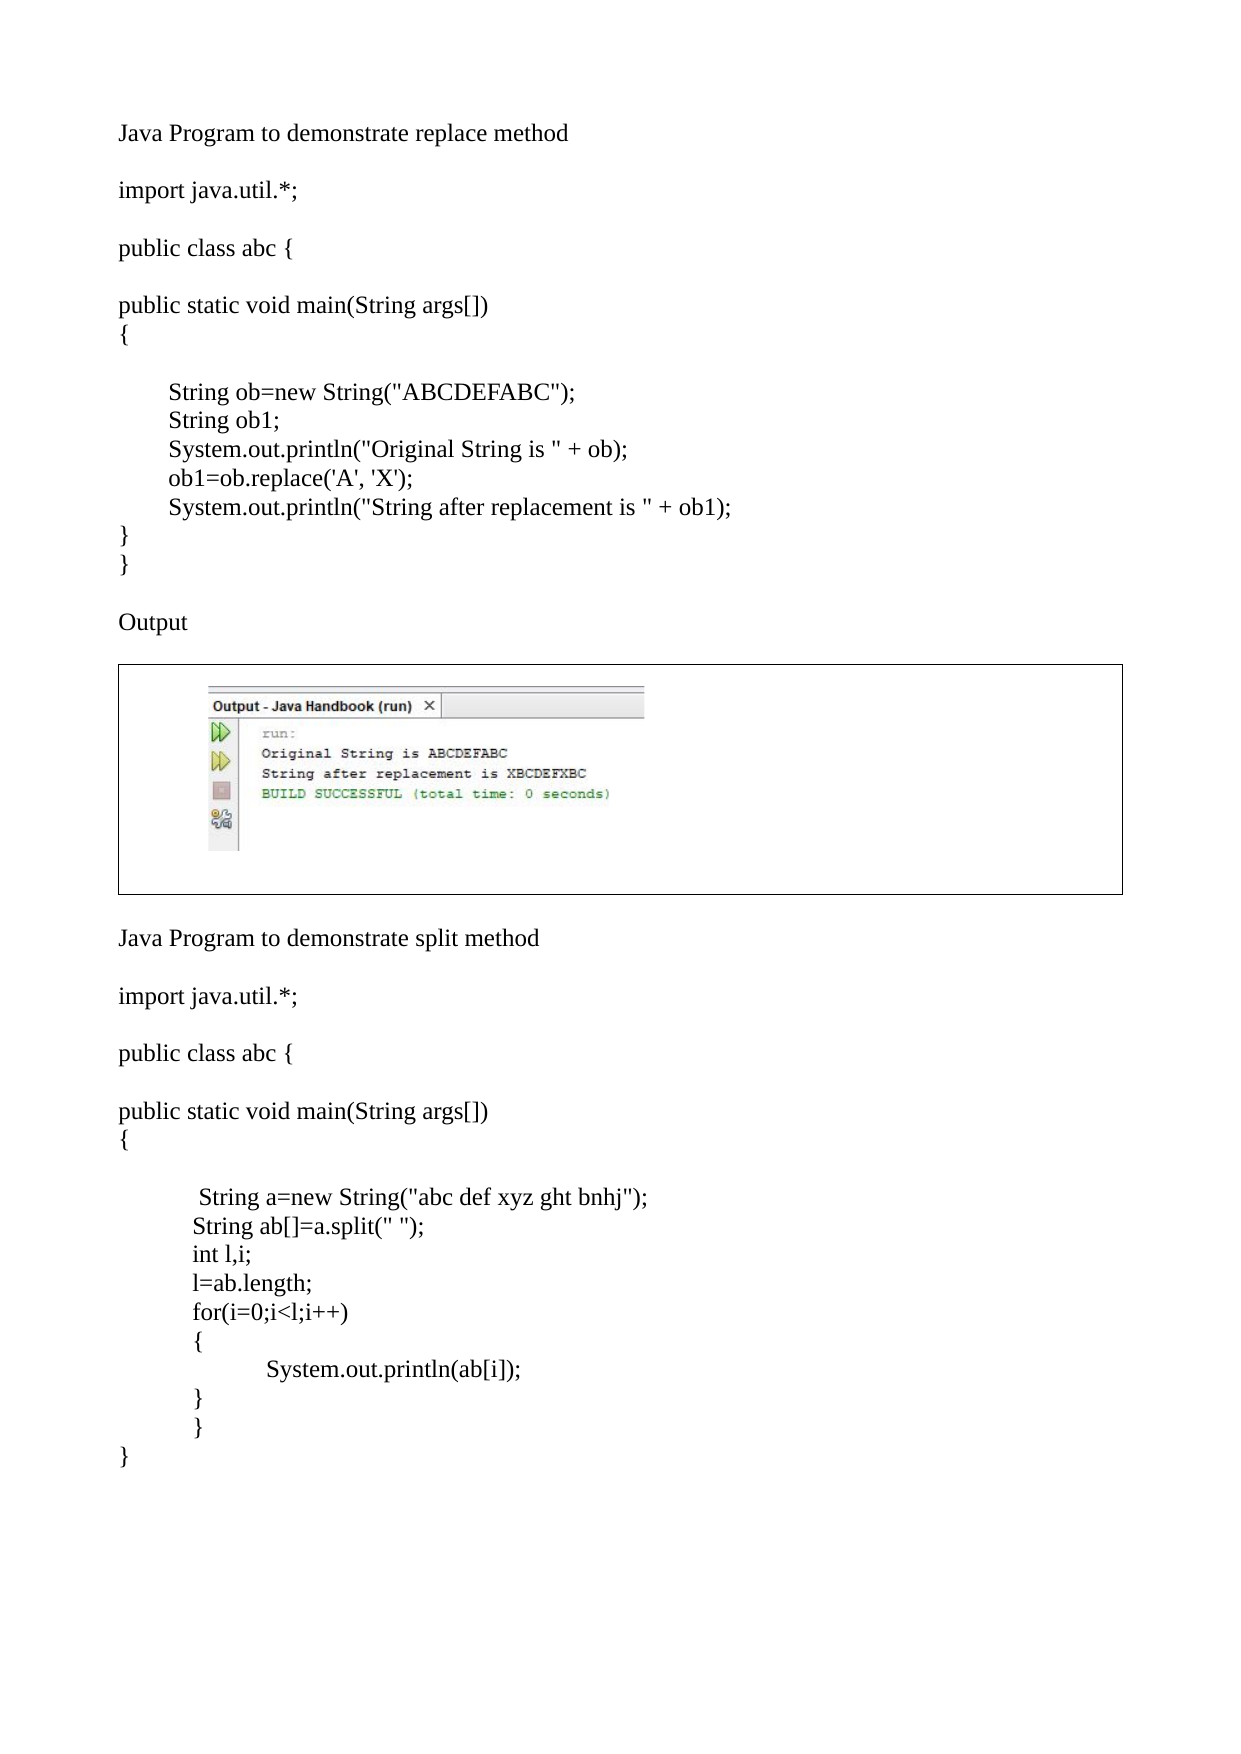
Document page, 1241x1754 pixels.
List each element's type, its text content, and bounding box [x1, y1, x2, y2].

text Java Program to demonstrate replace method [118, 118, 1122, 147]
text int l,i; [118, 1239, 1122, 1268]
text } [118, 1412, 1122, 1441]
text } [118, 549, 1122, 578]
text System.out.println("Original String is " + ob); [118, 434, 1122, 463]
text for(i=0;i<l;i++) [118, 1297, 1122, 1326]
text { [118, 1124, 1122, 1153]
text public class abc { [118, 233, 1122, 262]
text String ob1; [118, 406, 1122, 434]
text import java.util.*; [118, 176, 1122, 204]
text { [118, 1326, 1122, 1354]
text String ob=new String("ABCDEFABC"); [118, 377, 1122, 406]
text import java.util.*; [118, 981, 1122, 1009]
text Java Program to demonstrate split method [118, 923, 1122, 952]
text public class abc { [118, 1038, 1122, 1067]
text ob1=ob.replace('A', 'X'); [118, 463, 1122, 492]
picture [208, 686, 645, 851]
text String ab[]=a.split(" "); [118, 1211, 1122, 1239]
text } [118, 1383, 1122, 1412]
text String a=new String("abc def xyz ght bnhj"); [118, 1182, 1122, 1211]
text } [118, 521, 1122, 549]
text public static void main(String args[]) [118, 1096, 1122, 1124]
table_header [119, 665, 1122, 894]
text Output [118, 607, 1122, 636]
text l=ab.length; [118, 1268, 1122, 1297]
text public static void main(String args[]) [118, 291, 1122, 319]
text } [118, 1441, 1122, 1469]
text System.out.println(ab[i]); [118, 1354, 1122, 1383]
text { [118, 319, 1122, 348]
text System.out.println("String after replacement is " + ob1); [118, 492, 1122, 521]
